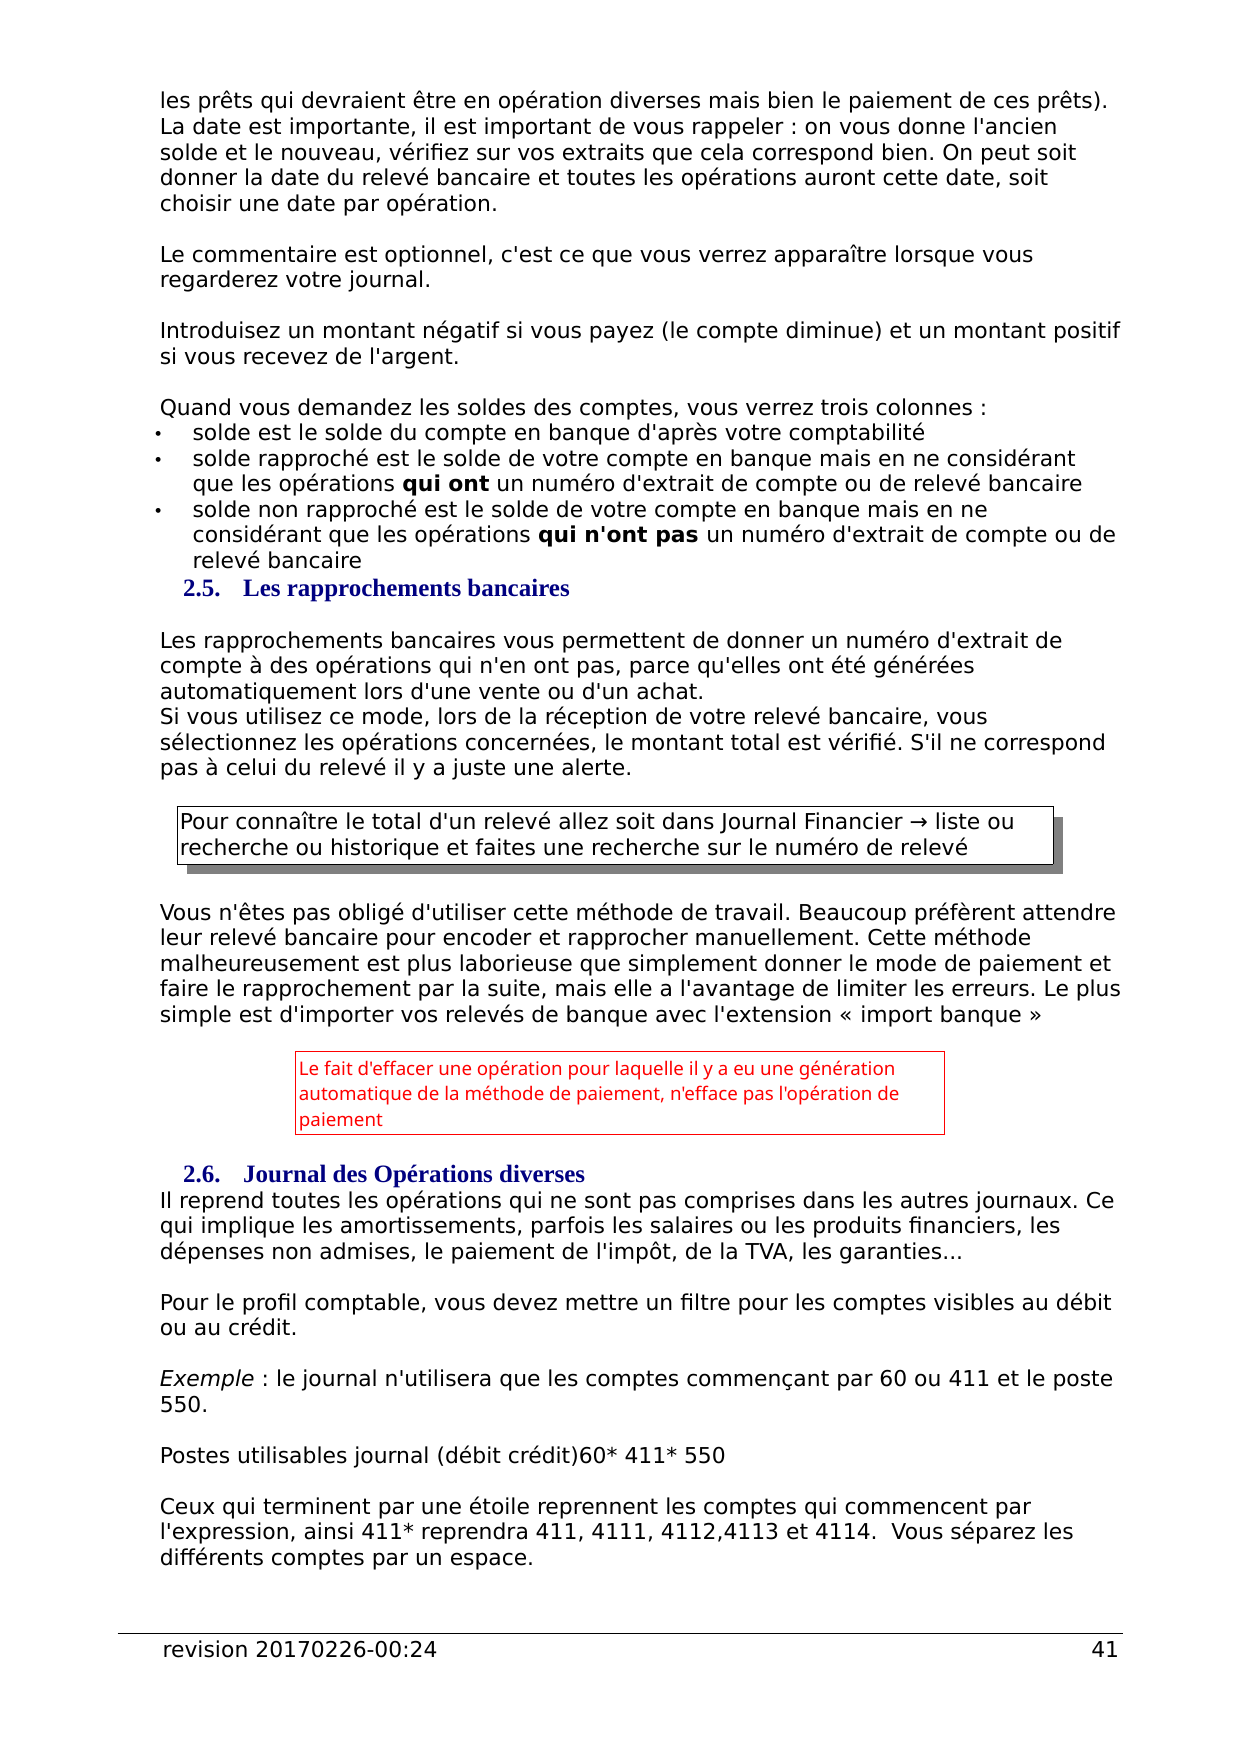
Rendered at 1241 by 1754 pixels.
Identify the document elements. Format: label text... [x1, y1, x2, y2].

subtitle Journal des Opérations diverses [177, 1159, 1123, 1188]
text La date est importante, il est important de vous rappeler : on vous donne l'ancien solde et le nouveau, vérifiez sur vos extraits que cela correspond bien. On peut soit donner la date du relevé bancaire et toutes les opérations auront cette date, soit choisir une date par opération. [159, 114, 1123, 216]
text Postes utilisables journal (débit crédit)60* 411* 550 [159, 1443, 1123, 1468]
text Il reprend toutes les opérations qui ne sont pas comprises dans les autres journaux. Ce qui implique les amortissements, parfois les salaires ou les produits financiers, les dépenses non admises, le paiement de l'impôt, de la TVA, les garanties... [159, 1188, 1123, 1264]
text Si vous utilisez ce mode, lors de la réception de votre relevé bancaire, vous sélectionnez les opérations concernées, le montant total est vérifié. S'il ne correspond pas à celui du relevé il y a juste une alerte. [159, 704, 1123, 781]
text Le commentaire est optionnel, c'est ce que vous verrez apparaître lorsque vous regarderez votre journal. [159, 242, 1123, 293]
text Pour connaître le total d'un relevé allez soit dans Journal Financier → liste ou recherche ou historique et faites une recherche sur le numéro de relevé [178, 807, 1053, 863]
text Le fait d'effacer une opération pour laquelle il y a eu une génération automatique de la méthode de paiement, n'efface pas l'opération de paiement [296, 1052, 944, 1134]
list solde non rapproché est le solde de votre compte en banque mais en ne considérant que les opérations qui n'ont pas un numéro d'extrait de compte ou de relevé bancaire [155, 497, 1123, 573]
text Les rapprochements bancaires vous permettent de donner un numéro d'extrait de compte à des opérations qui n'en ont pas, parce qu'elles ont été générées automatiquement lors d'une vente ou d'un achat. [159, 628, 1123, 704]
text Introduisez un montant négatif si vous payez (le compte diminue) et un montant positif si vous recevez de l'argent. [159, 318, 1123, 369]
text Exemple : le journal n'utilisera que les comptes commençant par 60 ou 411 et le poste 550. [159, 1366, 1123, 1417]
subtitle Les rapprochements bancaires [177, 573, 1123, 602]
list solde est le solde du compte en banque d'après votre comptabilité [155, 420, 1123, 446]
text Vous n'êtes pas obligé d'utiliser cette méthode de travail. Beaucoup préfèrent attendre leur relevé bancaire pour encoder et rapprocher manuellement. Cette méthode malheureusement est plus laborieuse que simplement donner le mode de paiement et faire le rapprochement par la suite, mais elle a l'avantage de limiter les erreurs. Le plus simple est d'importer vos relevés de banque avec l'extension « import banque » [159, 899, 1123, 1027]
text les prêts qui devraient être en opération diverses mais bien le paiement de ces prêts). [159, 88, 1123, 114]
text Pour le profil comptable, vous devez mettre un filtre pour les comptes visibles au débit ou au crédit. [159, 1290, 1123, 1341]
text Ceux qui terminent par une étoile reprennent les comptes qui commencent par l'expression, ainsi 411* reprendra 411, 4111, 4112,4113 et 4114. Vous séparez les différents comptes par un espace. [159, 1494, 1123, 1571]
list solde rapproché est le solde de votre compte en banque mais en ne considérant que les opérations qui ont un numéro d'extrait de compte ou de relevé bancaire [155, 446, 1123, 497]
text Quand vous demandez les soldes des comptes, vous verrez trois colonnes : [159, 395, 1123, 420]
